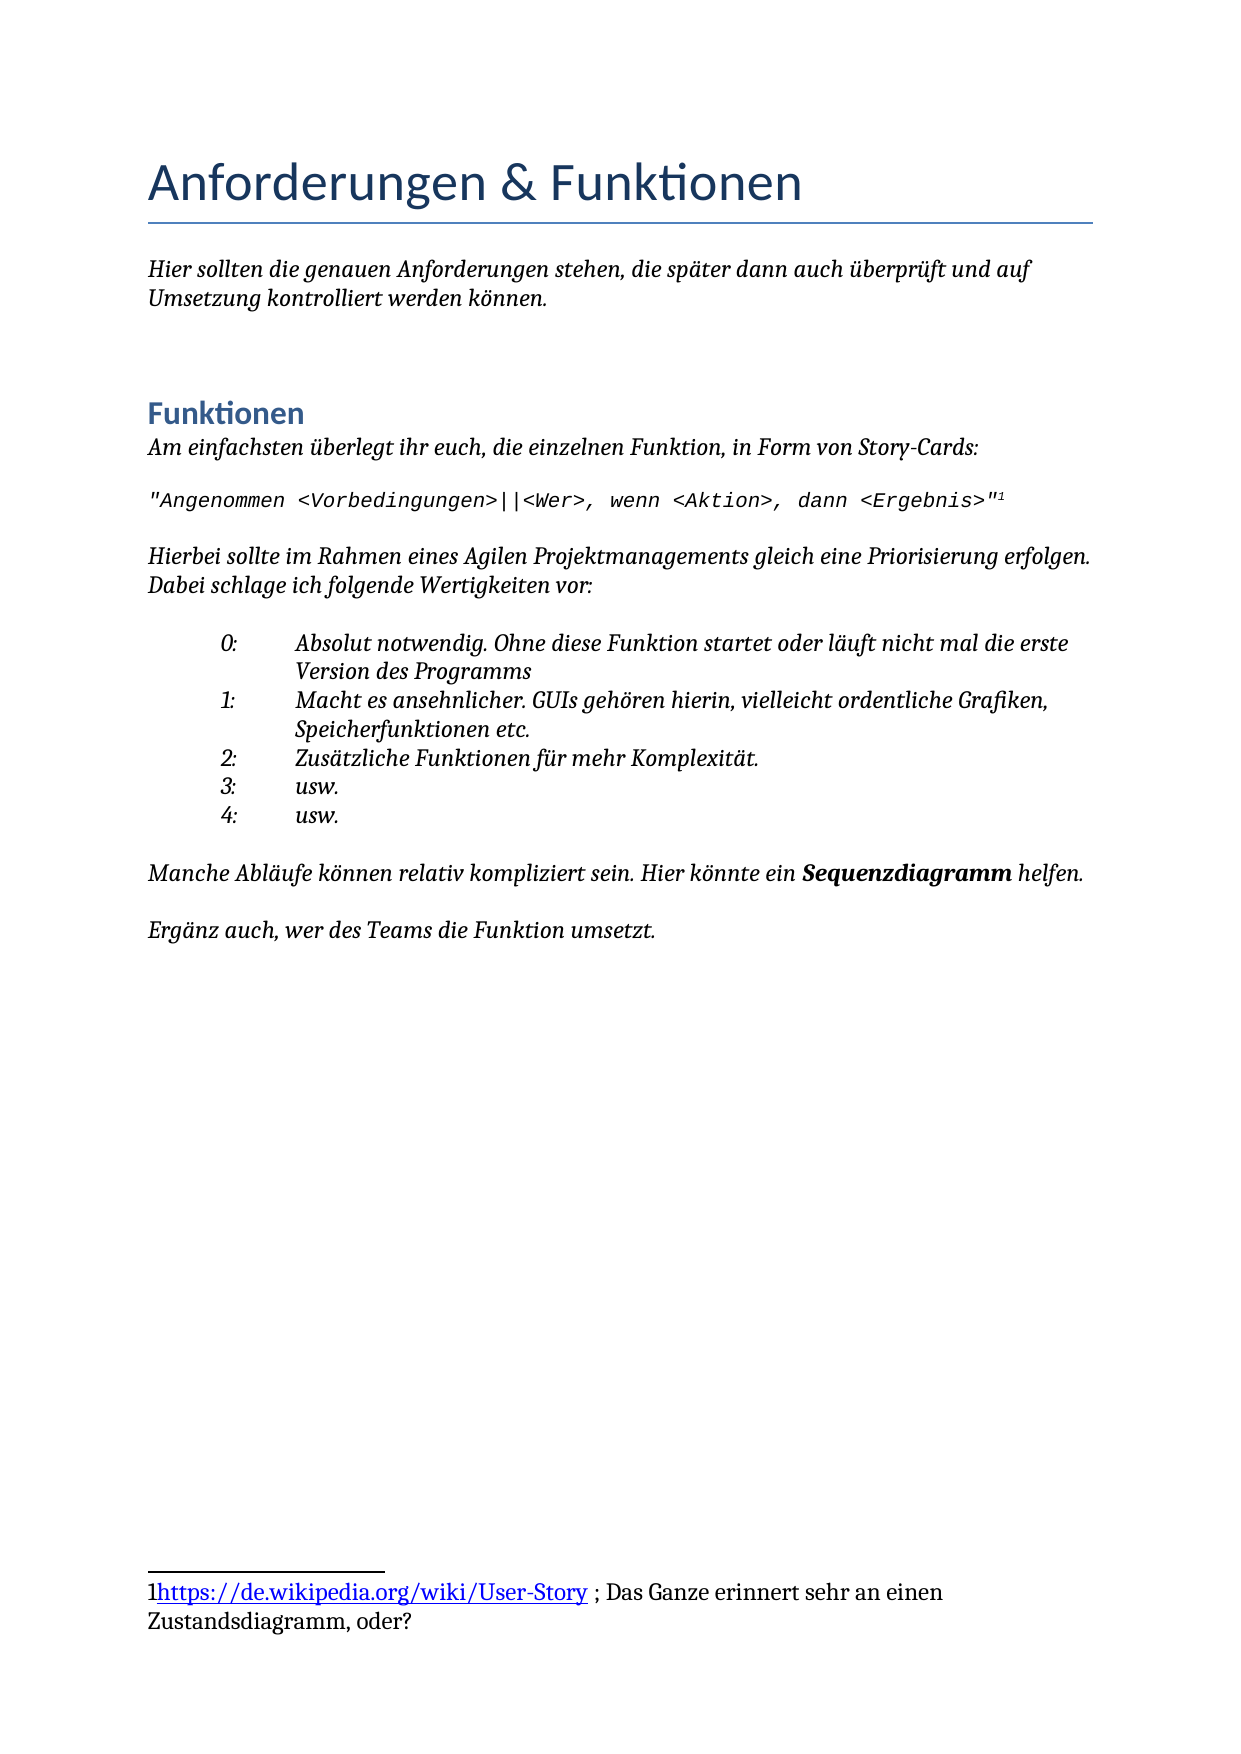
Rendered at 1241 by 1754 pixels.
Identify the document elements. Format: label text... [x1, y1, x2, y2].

text Manche Abläufe können relativ kompliziert sein. Hier könnte ein Sequenzdiagramm helfen. [148, 858, 1093, 887]
subtitle Funktionen [148, 392, 1093, 432]
text 4: usw. [221, 801, 1093, 830]
text Ergänz auch, wer des Teams die Funktion umsetzt. [148, 916, 1093, 945]
text "Angenommen <Vorbedingungen>||<Wer>, wenn <Aktion>, dann <Ergebnis>" [148, 490, 1093, 513]
text Hierbei sollte im Rahmen eines Agilen Projektmanagements gleich eine Priorisierung erfolgen. Dabei schlage ich folgende Wertigkeiten vor: [148, 542, 1093, 600]
text 2: Zusätzliche Funktionen für mehr Komplexität. [221, 743, 1093, 772]
text https://de.wikipedia.org/wiki/User-Story ; Das Ganze erinnert sehr an einen Zustandsdiagramm, oder? [148, 1578, 1093, 1636]
text 1: Macht es ansehnlicher. GUIs gehören hierin, vielleicht ordentliche Grafiken, Speicherfunktionen etc. [221, 686, 1093, 743]
title Anforderungen & Funktionen [148, 148, 1093, 222]
text Hier sollten die genauen Anforderungen stehen, die später dann auch überprüft und auf Umsetzung kontrolliert werden können. [148, 255, 1093, 313]
text 3: usw. [221, 772, 1093, 801]
text 0: Absolut notwendig. Ohne diese Funktion startet oder läuft nicht mal die erste Version des Programms [221, 628, 1093, 686]
text Am einfachsten überlegt ihr euch, die einzelnen Funktion, in Form von Story-Cards: [148, 432, 1093, 461]
